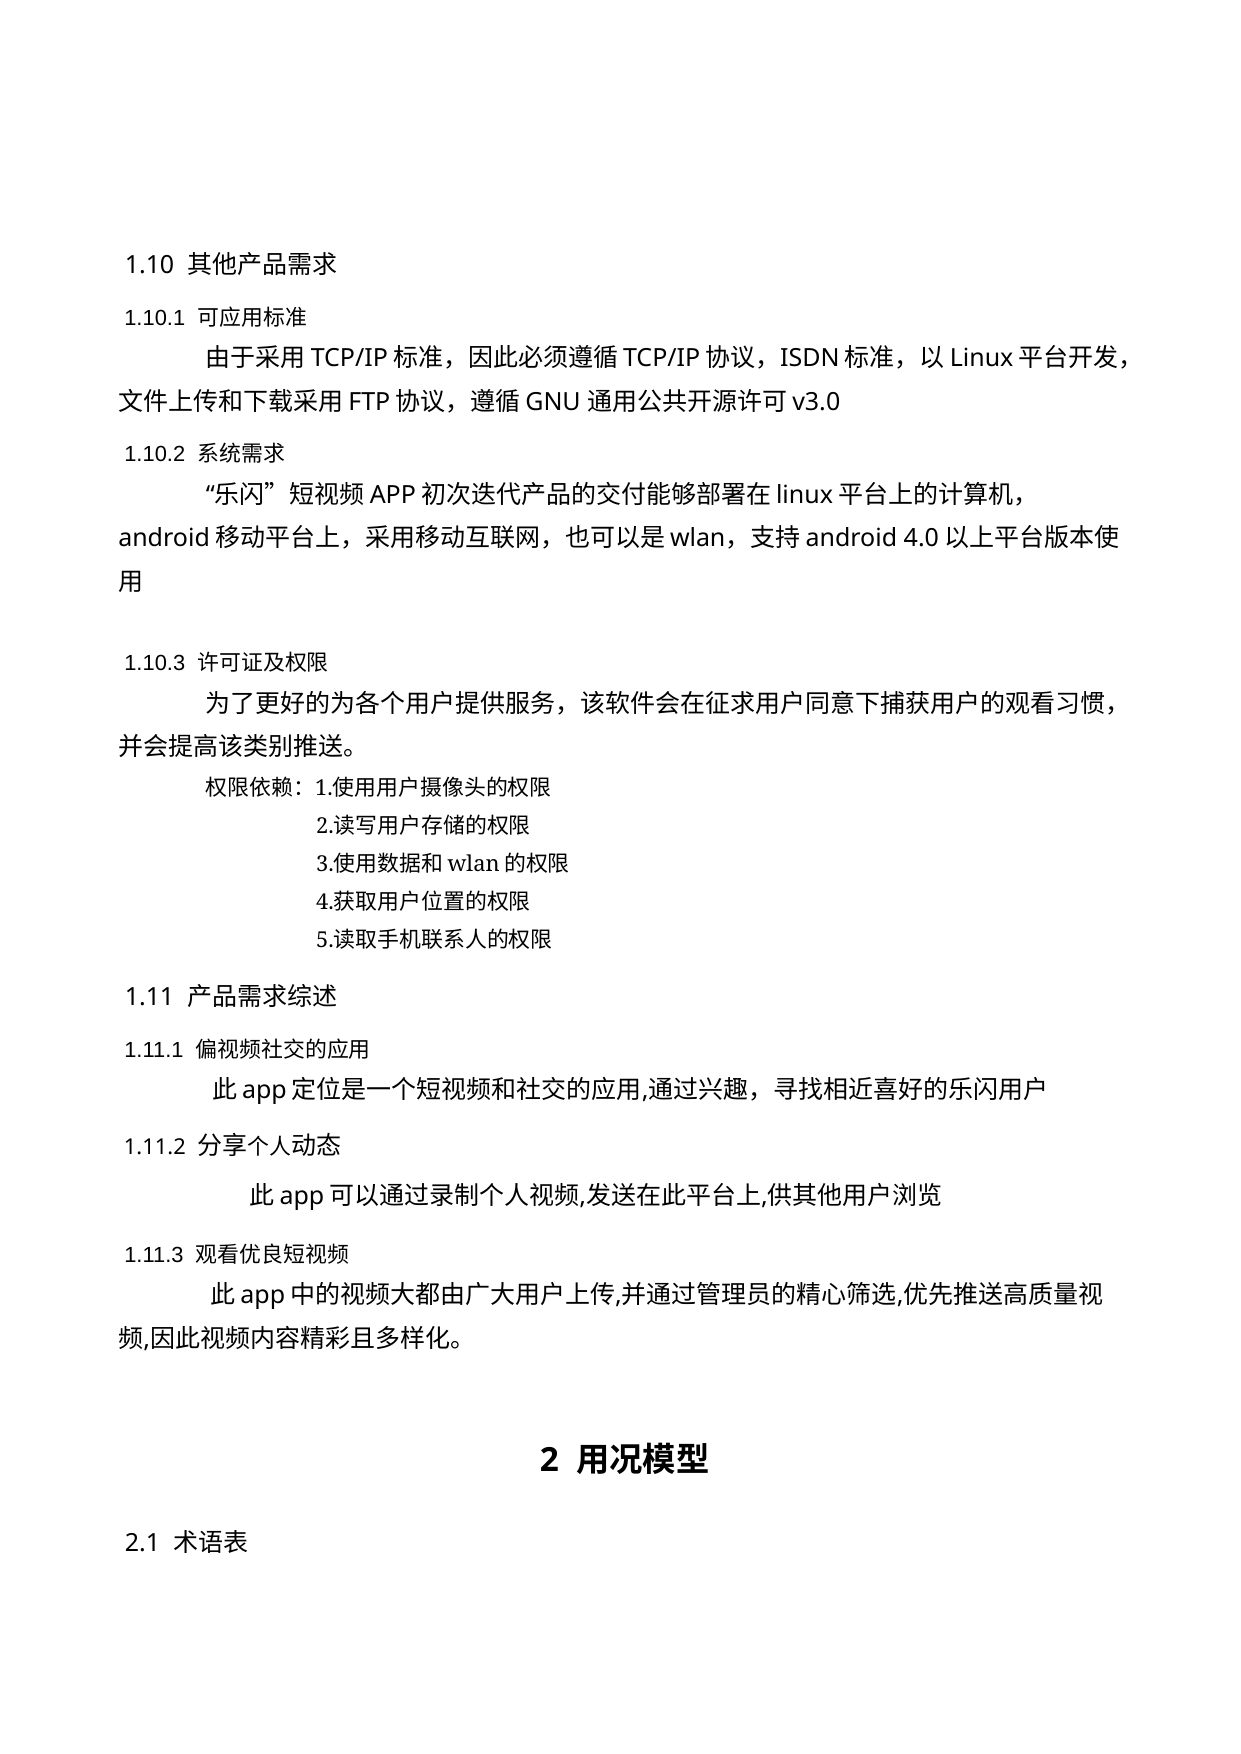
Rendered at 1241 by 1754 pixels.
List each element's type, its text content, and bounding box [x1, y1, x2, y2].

text 3.使用数据和wlan的权限 [118, 846, 1122, 878]
subtitle 用况模型 [118, 1432, 1122, 1481]
text 权限依赖：1.使用用户摄像头的权限 [118, 770, 1122, 802]
subtitle 系统需求 [118, 436, 1122, 468]
text 此app定位是一个短视频和社交的应用,通过兴趣，寻找相近喜好的乐闪用户 [118, 1070, 1122, 1106]
text 4.获取用户位置的权限 [118, 884, 1122, 916]
subtitle 术语表 [118, 1523, 1122, 1559]
subtitle 可应用标准 [118, 300, 1122, 332]
subtitle 许可证及权限 [118, 645, 1122, 677]
subtitle 分享个人动态 [118, 1125, 1122, 1161]
text “乐闪”短视频APP初次迭代产品的交付能够部署在linux平台上的计算机，android移动平台上，采用移动互联网，也可以是wlan，支持android 4.0以上平台版本使用 [118, 474, 1122, 597]
subtitle 偏视频社交的应用 [118, 1032, 1122, 1064]
text 为了更好的为各个用户提供服务，该软件会在征求用户同意下捕获用户的观看习惯，并会提高该类别推送。 [118, 683, 1122, 763]
text 5.读取手机联系人的权限 [118, 922, 1122, 954]
text 此app可以通过录制个人视频,发送在此平台上,供其他用户浏览 [118, 1175, 1122, 1211]
text 此app中的视频大都由广大用户上传,并通过管理员的精心筛选,优先推送高质量视频,因此视频内容精彩且多样化。 [118, 1275, 1122, 1354]
subtitle 产品需求综述 [118, 977, 1122, 1013]
text 由于采用TCP/IP标准，因此必须遵循TCP/IP协议，ISDN标准，以Linux平台开发，文件上传和下载采用FTP协议，遵循GNU 通用公共开源许可v3.0 [118, 338, 1122, 417]
text 2.读写用户存储的权限 [118, 808, 1122, 840]
subtitle 其他产品需求 [118, 245, 1122, 281]
subtitle 观看优良短视频 [118, 1237, 1122, 1268]
